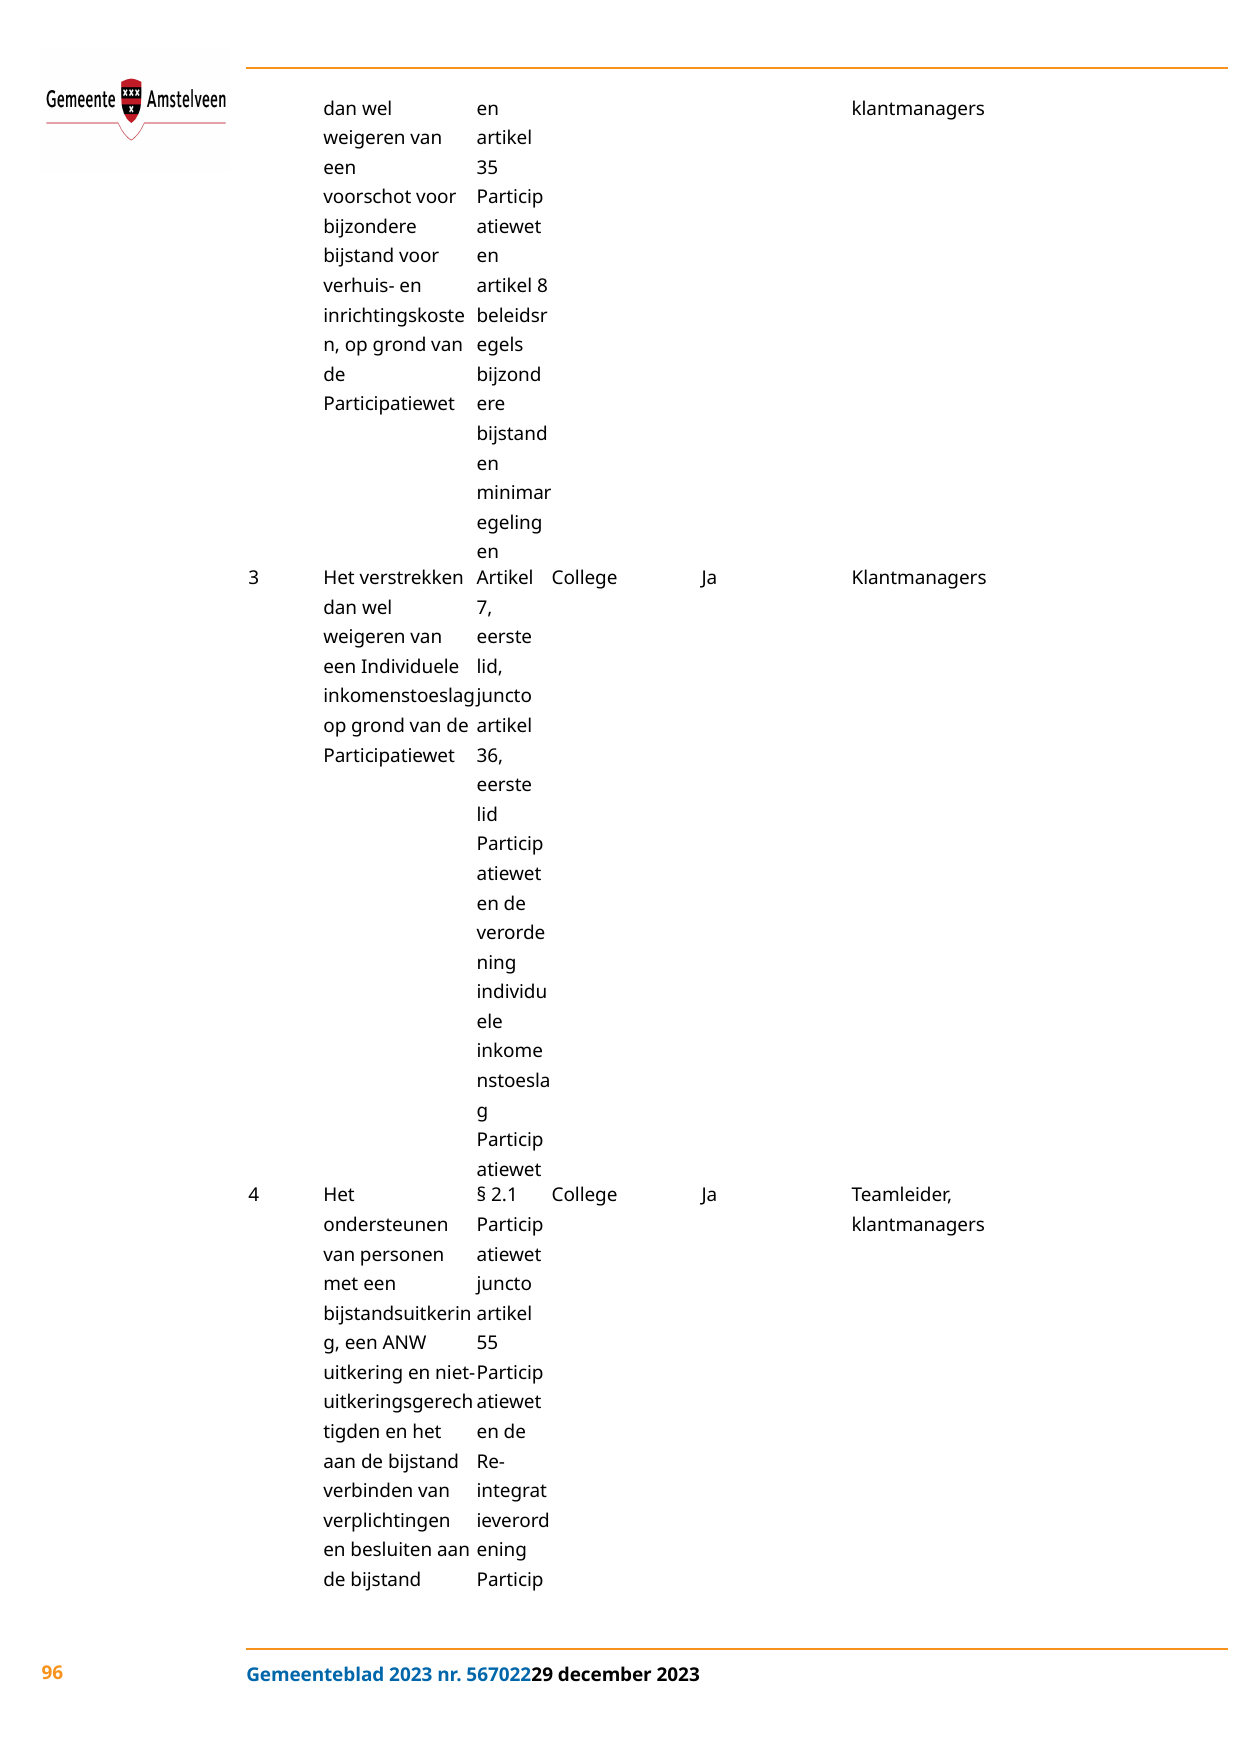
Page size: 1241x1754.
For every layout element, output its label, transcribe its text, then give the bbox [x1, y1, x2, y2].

table_cell 4 [248, 1182, 323, 1592]
table_cell Klantmanagers [851, 564, 1076, 1182]
table_cell [551, 95, 701, 564]
table_cell [1076, 564, 1152, 1182]
table_cell Ja [701, 1182, 851, 1592]
table_cell dan wel weigeren van een voorschot voor bijzondere bijstand voor verhuis- en inrichtingskosten, op grond van de Participatiewet [323, 95, 476, 564]
table_cell Artikel 7, eerste lid, juncto artikel 36, eerste lid Participatiewet en de verordening individuele inkomenstoeslag Participatiewet [476, 564, 551, 1182]
table_cell Het ondersteunen van personen met een bijstandsuitkering, een ANW uitkering en niet-uitkeringsgerechtigden en het aan de bijstand verbinden van verplichtingen en besluiten aan de bijstand [323, 1182, 476, 1592]
table_cell § 2.1 Participatiewet juncto artikel 55 Participatiewet en de Re-integratieverordening Particip [476, 1182, 551, 1592]
table_cell 3 [248, 564, 323, 1182]
table_cell Het verstrekken dan wel weigeren van een Individuele inkomenstoeslag op grond van de Participatiewet [323, 564, 476, 1182]
picture [41, 47, 231, 172]
table_cell [248, 95, 323, 564]
table_cell [1076, 1182, 1152, 1592]
table_cell [701, 95, 851, 564]
table_cell [1076, 95, 1152, 564]
table_cell College [551, 564, 701, 1182]
table_cell en artikel 35 Participatiewet en artikel 8 beleidsregels bijzondere bijstand en minimaregelingen [476, 95, 551, 564]
table_cell College [551, 1182, 701, 1592]
table_cell Ja [701, 564, 851, 1182]
table_cell Teamleider, klantmanagers [851, 1182, 1076, 1592]
table_cell klantmanagers [851, 95, 1076, 564]
